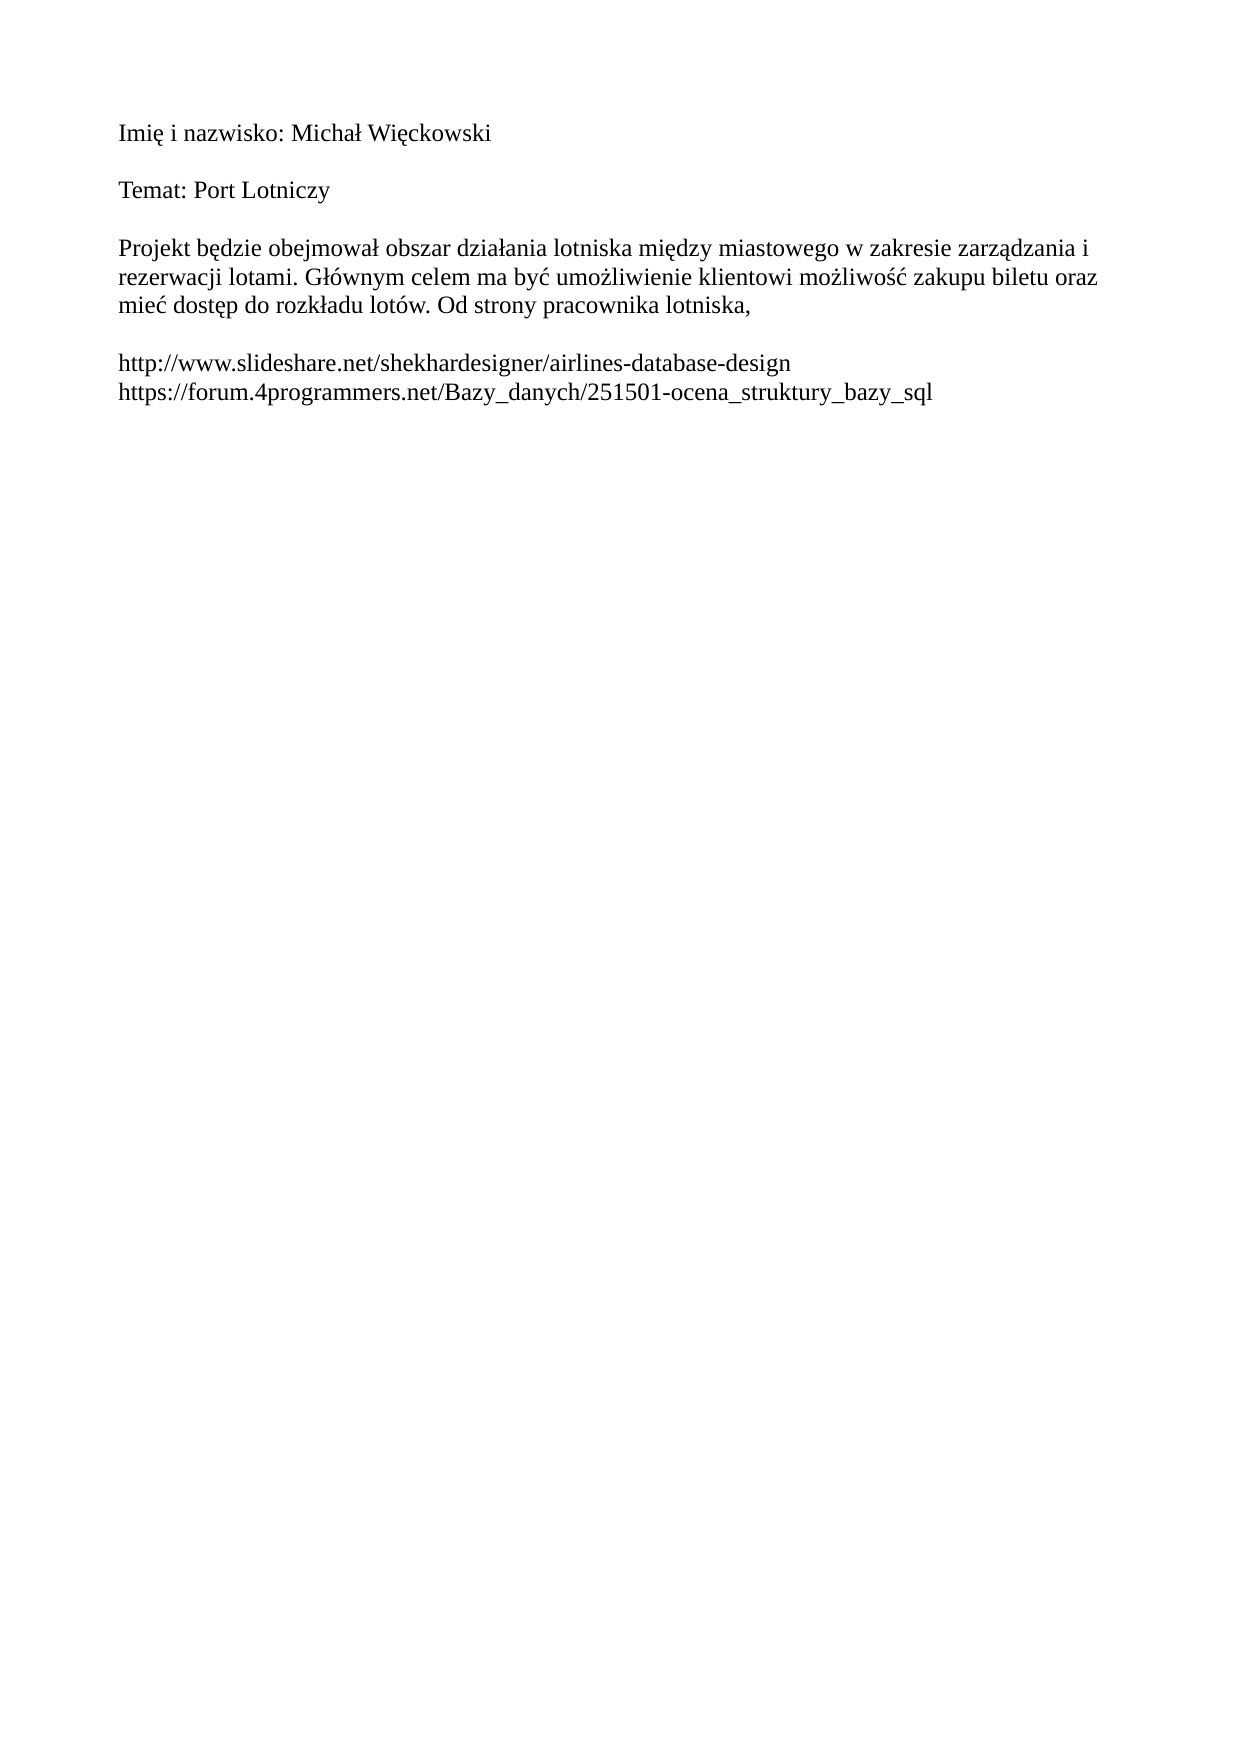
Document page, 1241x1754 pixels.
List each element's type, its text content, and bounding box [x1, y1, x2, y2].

text Temat: Port Lotniczy [118, 176, 1122, 204]
text Imię i nazwisko: Michał Więckowski [118, 118, 1122, 147]
text http://www.slideshare.net/shekhardesigner/airlines-database-design [118, 348, 1122, 377]
text Projekt będzie obejmował obszar działania lotniska między miastowego w zakresie zarządzania i rezerwacji lotami. Głównym celem ma być umożliwienie klientowi możliwość zakupu biletu oraz mieć dostęp do rozkładu lotów. Od strony pracownika lotniska, [118, 233, 1122, 319]
text https://forum.4programmers.net/Bazy_danych/251501-ocena_struktury_bazy_sql [118, 377, 1122, 406]
